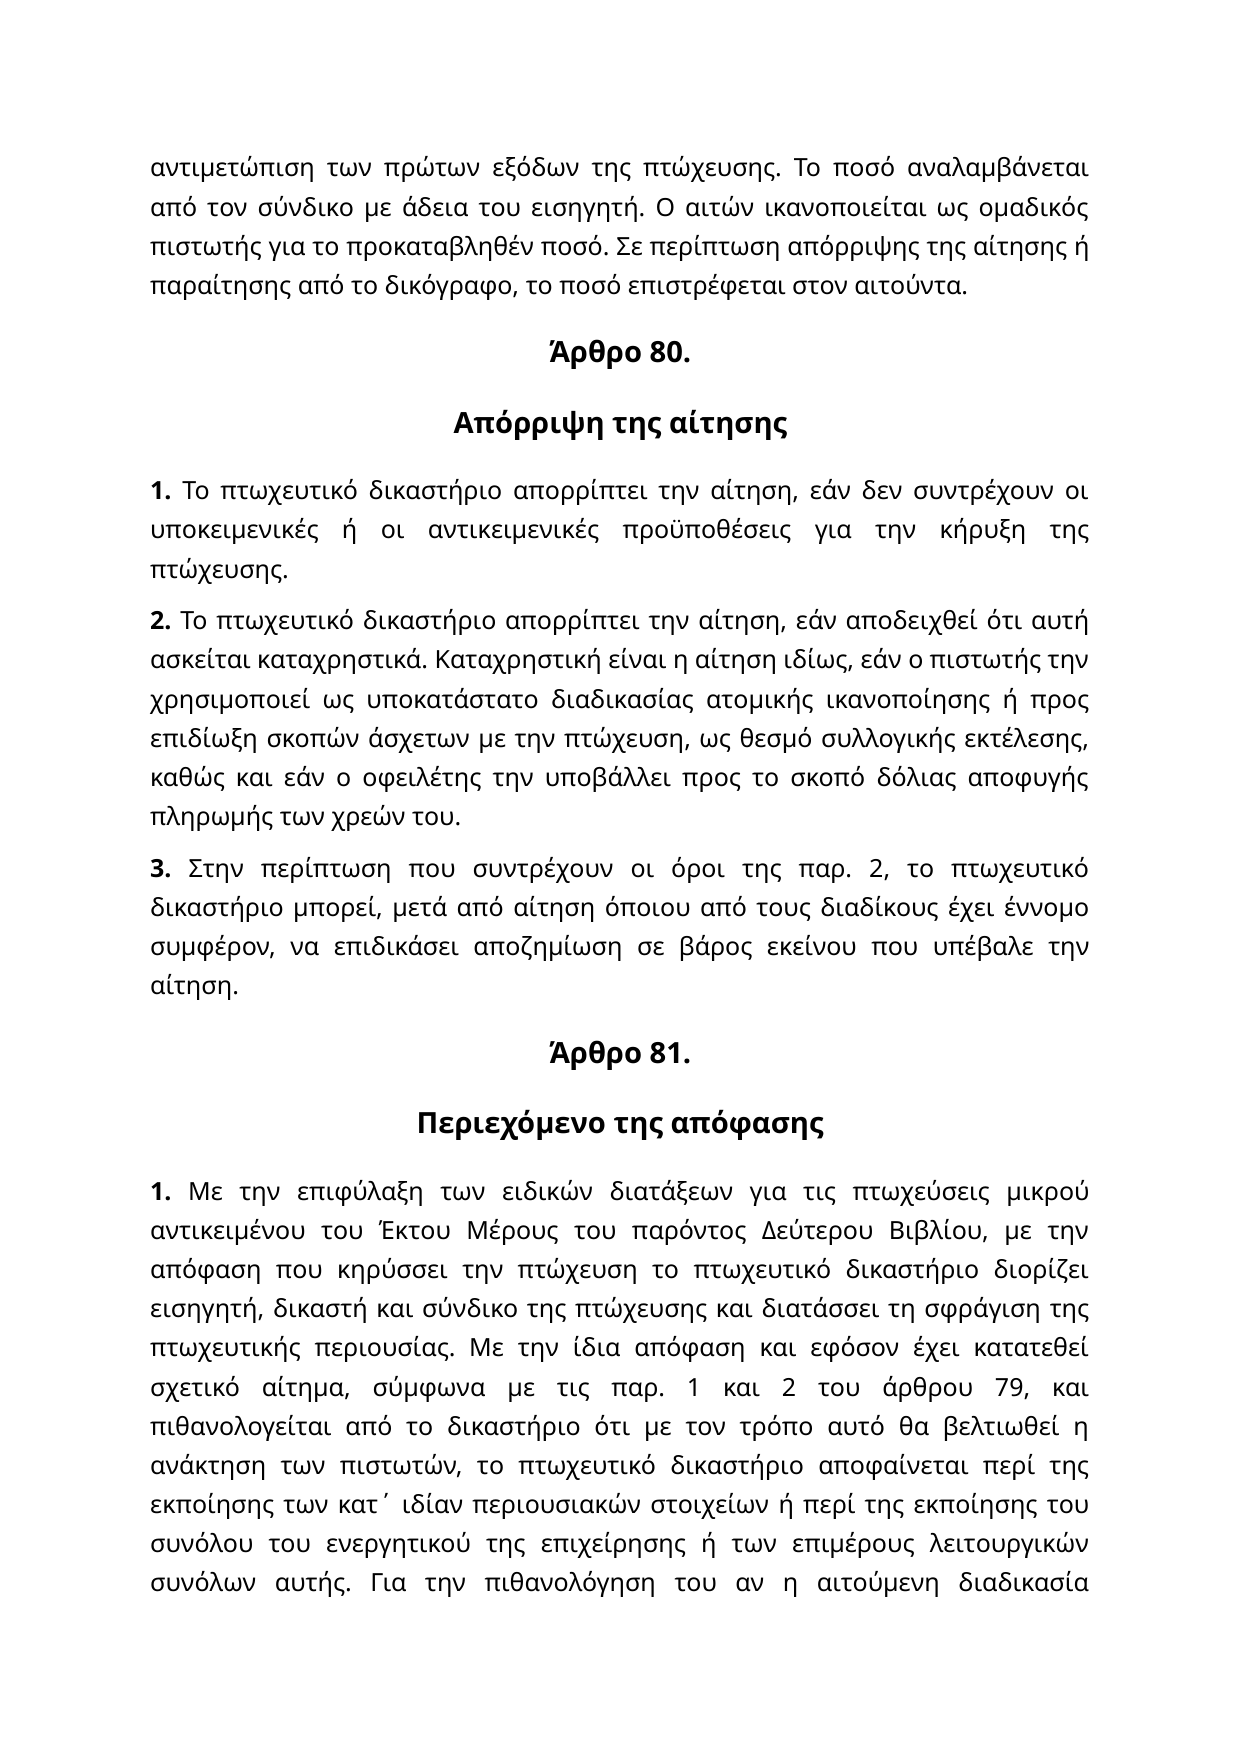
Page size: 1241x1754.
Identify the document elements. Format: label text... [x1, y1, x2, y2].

text 1. Με την επιφύλαξη των ειδικών διατάξεων για τις πτωχεύσεις μικρού αντικειμένου του Έκτου Μέρους του παρόντος Δεύτερου Βιβλίου, με την απόφαση που κηρύσσει την πτώχευση το πτωχευτικό δικαστήριο διορίζει εισηγητή, δικαστή και σύνδικο της πτώχευσης και διατάσσει τη σφράγιση της πτωχευτικής περιουσίας. Με την ίδια απόφαση και εφόσον έχει κατατεθεί σχετικό αίτημα, σύμφωνα με τις παρ. 1 και 2 του άρθρου 79, και πιθανολογείται από το δικαστήριο ότι με τον τρόπο αυτό θα βελτιωθεί η ανάκτηση των πιστωτών, το πτωχευτικό δικαστήριο αποφαίνεται περί της εκποίησης των κατ΄ ιδίαν περιουσιακών στοιχείων ή περί της εκποίησης του συνόλου του ενεργητικού της επιχείρησης ή των επιμέρους λειτουργικών συνόλων αυτής. Για την πιθανολόγηση του αν η αιτούμενη διαδικασία [150, 1173, 1090, 1599]
text αντιμετώπιση των πρώτων εξόδων της πτώχευσης. Το ποσό αναλαμβάνεται από τον σύνδικο με άδεια του εισηγητή. Ο αιτών ικανοποιείται ως ομαδικός πιστωτής για το προκαταβληθέν ποσό. Σε περίπτωση απόρριψης της αίτησης ή παραίτησης από το δικόγραφο, το ποσό επιστρέφεται στον αιτούντα. [150, 150, 1090, 302]
subtitle Απόρριψη της αίτησης [150, 402, 1090, 442]
subtitle Περιεχόμενο της απόφασης [150, 1103, 1090, 1142]
text 1. Το πτωχευτικό δικαστήριο απορρίπτει την αίτηση, εάν δεν συντρέχουν οι υποκειμενικές ή οι αντικειμενικές προϋποθέσεις για την κήρυξη της πτώχευσης. [150, 473, 1090, 585]
subtitle Άρθρο 81. [150, 1032, 1090, 1072]
text 3. Στην περίπτωση που συντρέχουν οι όροι της παρ. 2, το πτωχευτικό δικαστήριο μπορεί, μετά από αίτηση όποιου από τους διαδίκους έχει έννομο συμφέρον, να επιδικάσει αποζημίωση σε βάρος εκείνου που υπέβαλε την αίτηση. [150, 850, 1090, 1002]
text 2. Το πτωχευτικό δικαστήριο απορρίπτει την αίτηση, εάν αποδειχθεί ότι αυτή ασκείται καταχρηστικά. Καταχρηστική είναι η αίτηση ιδίως, εάν ο πιστωτής την χρησιμοποιεί ως υποκατάστατο διαδικασίας ατομικής ικανοποίησης ή προς επιδίωξη σκοπών άσχετων με την πτώχευση, ως θεσμό συλλογικής εκτέλεσης, καθώς και εάν ο οφειλέτης την υποβάλλει προς το σκοπό δόλιας αποφυγής πληρωμής των χρεών του. [150, 603, 1090, 833]
subtitle Άρθρο 80. [150, 332, 1090, 371]
